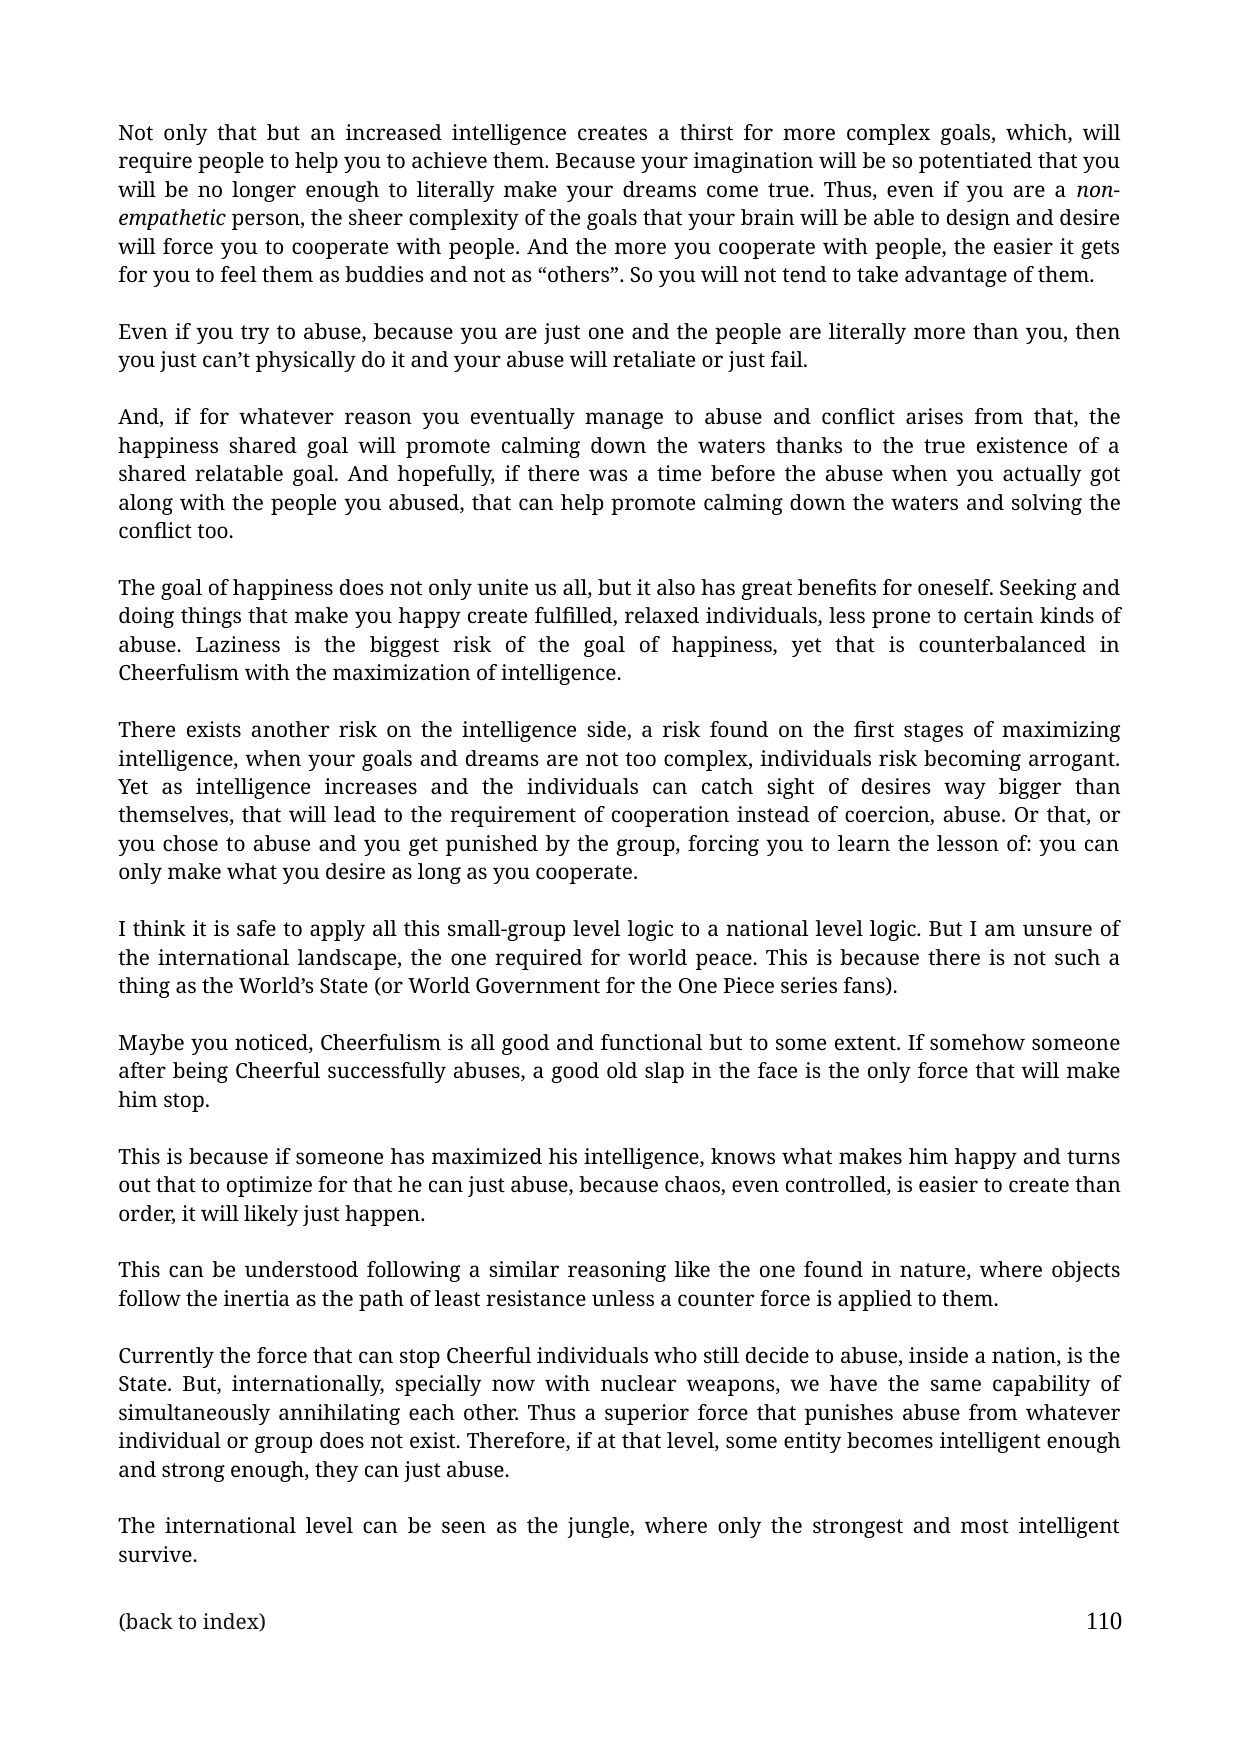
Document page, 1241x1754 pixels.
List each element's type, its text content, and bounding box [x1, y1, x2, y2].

text This can be understood following a similar reasoning like the one found in nature, where objects follow the inertia as the path of least resistance unless a counter force is applied to them. [118, 1256, 1122, 1312]
text The international level can be seen as the jungle, where only the strongest and most intelligent survive. [118, 1512, 1122, 1568]
text Currently the force that can stop Cheerful individuals who still decide to abuse, inside a nation, is the State. But, internationally, specially now with nuclear weapons, we have the same capability of simultaneously annihilating each other. Thus a superior force that punishes abuse from whatever individual or group does not exist. Therefore, if at that level, some entity becomes intelligent enough and strong enough, they can just abuse. [118, 1341, 1122, 1483]
text I think it is safe to apply all this small-group level logic to a national level logic. But I am unsure of the international landscape, the one required for world peace. This is because there is not such a thing as the World’s State (or World Government for the One Piece series fans). [118, 914, 1122, 1000]
text Not only that but an increased intelligence creates a thirst for more complex goals, which, will require people to help you to achieve them. Because your imagination will be so potentiated that you will be no longer enough to literally make your dreams come true. Thus, even if you are a non-empathetic person, the sheer complexity of the goals that your brain will be able to design and desire will force you to cooperate with people. And the more you cooperate with people, the easier it gets for you to feel them as buddies and not as “others”. So you will not tend to take advantage of them. [118, 118, 1122, 289]
text The goal of happiness does not only unite us all, but it also has great benefits for oneself. Seeking and doing things that make you happy create fulfilled, relaxed individuals, less prone to certain kinds of abuse. Laziness is the biggest risk of the goal of happiness, yet that is counterbalanced in Cheerfulism with the maximization of intelligence. [118, 573, 1122, 687]
text There exists another risk on the intelligence side, a risk found on the first stages of maximizing intelligence, when your goals and dreams are not too complex, individuals risk becoming arrogant. Yet as intelligence increases and the individuals can catch sight of desires way bigger than themselves, that will lead to the requirement of cooperation instead of coercion, abuse. Or that, or you chose to abuse and you get punished by the group, forcing you to learn the lesson of: you can only make what you desire as long as you cooperate. [118, 715, 1122, 886]
text Even if you try to abuse, because you are just one and the people are literally more than you, then you just can’t physically do it and your abuse will retaliate or just fail. [118, 317, 1122, 374]
text This is because if someone has maximized his intelligence, knows what makes him happy and turns out that to optimize for that he can just abuse, because chaos, even controlled, is easier to create than order, it will likely just happen. [118, 1142, 1122, 1227]
text And, if for whatever reason you eventually manage to abuse and conflict arises from that, the happiness shared goal will promote calming down the waters thanks to the true existence of a shared relatable goal. And hopefully, if there was a time before the abuse when you actually got along with the people you abused, that can help promote calming down the waters and solving the conflict too. [118, 402, 1122, 545]
text Maybe you noticed, Cheerfulism is all good and functional but to some extent. If somehow someone after being Cheerful successfully abuses, a good old slap in the face is the only force that will make him stop. [118, 1028, 1122, 1113]
